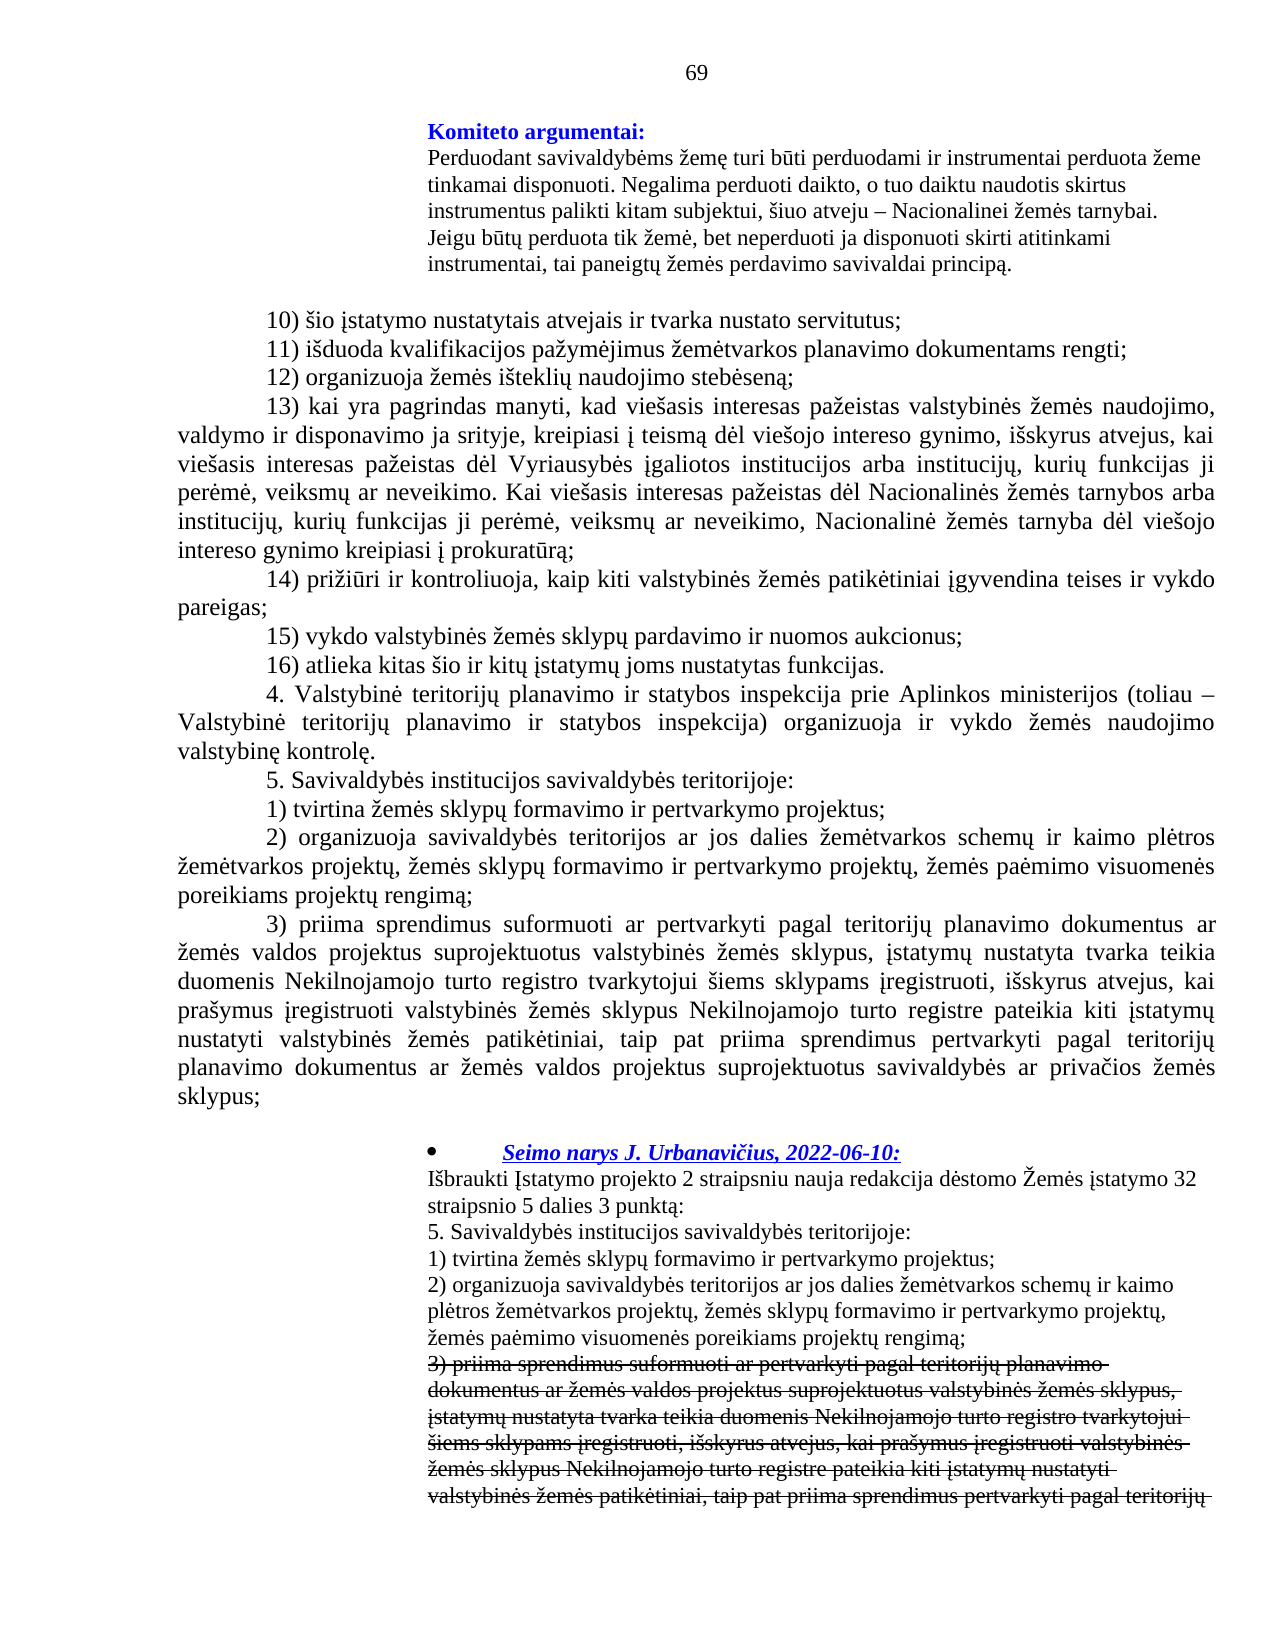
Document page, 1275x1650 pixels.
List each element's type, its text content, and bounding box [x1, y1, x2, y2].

text 3) priima sprendimus suformuoti ar pertvarkyti pagal teritorijų planavimo dokumentus ar žemės valdos projektus suprojektuotus valstybinės žemės sklypus, įstatymų nustatyta tvarka teikia duomenis Nekilnojamojo turto registro tvarkytojui šiems sklypams įregistruoti, išskyrus atvejus, kai prašymus įregistruoti valstybinės žemės sklypus Nekilnojamojo turto registre pateikia kiti įstatymų nustatyti valstybinės žemės patikėtiniai, taip pat priima sprendimus pertvarkyti pagal teritorijų [427, 1350, 1216, 1508]
text 1) tvirtina žemės sklypų formavimo ir pertvarkymo projektus; [427, 1244, 1216, 1271]
text 4. Valstybinė teritorijų planavimo ir statybos inspekcija prie Aplinkos ministerijos (toliau – Valstybinė teritorijų planavimo ir statybos inspekcija) organizuoja ir vykdo žemės naudojimo valstybinę kontrolę. [177, 679, 1216, 765]
text 10) šio įstatymo nustatytais atvejais ir tvarka nustato servitutus; [177, 305, 1216, 334]
text 2) organizuoja savivaldybės teritorijos ar jos dalies žemėtvarkos schemų ir kaimo plėtros žemėtvarkos projektų, žemės sklypų formavimo ir pertvarkymo projektų, žemės paėmimo visuomenės poreikiams projektų rengimą; [427, 1271, 1216, 1350]
text 2) organizuoja savivaldybės teritorijos ar jos dalies žemėtvarkos schemų ir kaimo plėtros žemėtvarkos projektų, žemės sklypų formavimo ir pertvarkymo projektų, žemės paėmimo visuomenės poreikiams projektų rengimą; [177, 822, 1216, 909]
text 11) išduoda kvalifikacijos pažymėjimus žemėtvarkos planavimo dokumentams rengti; [177, 334, 1216, 362]
text 15) vykdo valstybinės žemės sklypų pardavimo ir nuomos aukcionus; [177, 621, 1216, 650]
text 5. Savivaldybės institucijos savivaldybės teritorijoje: [427, 1218, 1216, 1244]
text 5. Savivaldybės institucijos savivaldybės teritorijoje: [177, 765, 1216, 794]
text 14) prižiūri ir kontroliuoja, kaip kiti valstybinės žemės patikėtiniai įgyvendina teises ir vykdo pareigas; [177, 564, 1216, 621]
text Jeigu būtų perduota tik žemė, bet neperduoti ja disponuoti skirti atitinkami instrumentai, tai paneigtų žemės perdavimo savivaldai principą. [427, 223, 1216, 276]
text 12) organizuoja žemės išteklių naudojimo stebėseną; [177, 362, 1216, 391]
text 13) kai yra pagrindas manyti, kad viešasis interesas pažeistas valstybinės žemės naudojimo, valdymo ir disponavimo ja srityje, kreipiasi į teismą dėl viešojo intereso gynimo, išskyrus atvejus, kai viešasis interesas pažeistas dėl Vyriausybės įgaliotos institucijos arba institucijų, kurių funkcijas ji perėmė, veiksmų ar neveikimo. Kai viešasis interesas pažeistas dėl Nacionalinės žemės tarnybos arba institucijų, kurių funkcijas ji perėmė, veiksmų ar neveikimo, Nacionalinė žemės tarnyba dėl viešojo intereso gynimo kreipiasi į prokuratūrą; [177, 391, 1216, 564]
text Išbraukti Įstatymo projekto 2 straipsniu nauja redakcija dėstomo Žemės įstatymo 32 straipsnio 5 dalies 3 punktą: [427, 1166, 1216, 1218]
text Komiteto argumentai: [427, 118, 1216, 144]
text Perduodant savivaldybėms žemę turi būti perduodami ir instrumentai perduota žeme tinkamai disponuoti. Negalima perduoti daikto, o tuo daiktu naudotis skirtus instrumentus palikti kitam subjektui, šiuo atveju – Nacionalinei žemės tarnybai. [427, 144, 1216, 223]
text 1) tvirtina žemės sklypų formavimo ir pertvarkymo projektus; [177, 794, 1216, 822]
text 3) priima sprendimus suformuoti ar pertvarkyti pagal teritorijų planavimo dokumentus ar žemės valdos projektus suprojektuotus valstybinės žemės sklypus, įstatymų nustatyta tvarka teikia duomenis Nekilnojamojo turto registro tvarkytojui šiems sklypams įregistruoti, išskyrus atvejus, kai prašymus įregistruoti valstybinės žemės sklypus Nekilnojamojo turto registre pateikia kiti įstatymų nustatyti valstybinės žemės patikėtiniai, taip pat priima sprendimus pertvarkyti pagal teritorijų planavimo dokumentus ar žemės valdos projektus suprojektuotus savivaldybės ar privačios žemės sklypus; [177, 909, 1216, 1110]
text 16) atlieka kitas šio ir kitų įstatymų joms nustatytas funkcijas. [177, 650, 1216, 679]
list Seimo narys J. Urbanavičius, 2022-06-10: [427, 1139, 1216, 1166]
